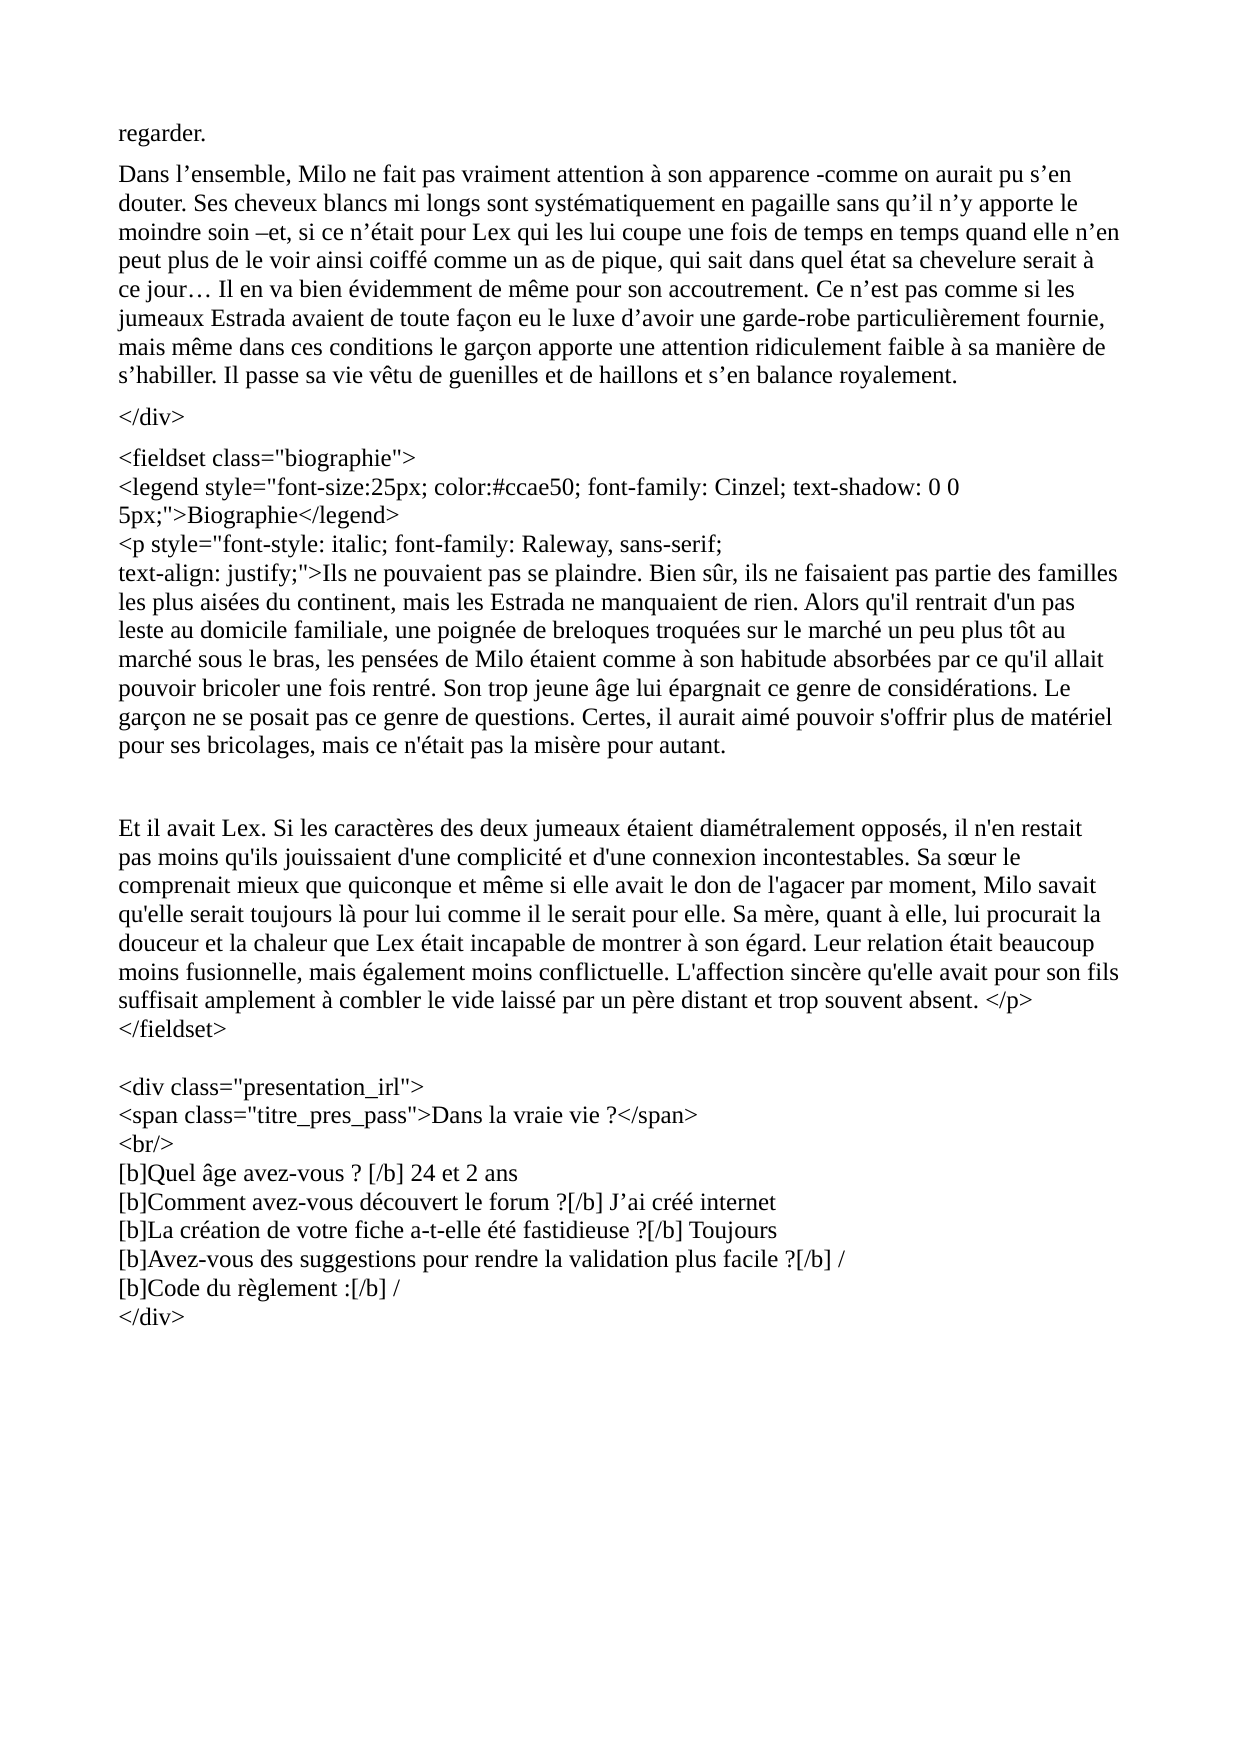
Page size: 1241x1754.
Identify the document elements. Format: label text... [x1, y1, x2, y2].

text </div> [118, 402, 1122, 431]
text Et il avait Lex. Si les caractères des deux jumeaux étaient diamétralement opposés, il n'en restait pas moins qu'ils jouissaient d'une complicité et d'une connexion incontestables. Sa sœur le comprenait mieux que quiconque et même si elle avait le don de l'agacer par moment, Milo savait qu'elle serait toujours là pour lui comme il le serait pour elle. Sa mère, quant à elle, lui procurait la douceur et la chaleur que Lex était incapable de montrer à son égard. Leur relation était beaucoup moins fusionnelle, mais également moins conflictuelle. L'affection sincère qu'elle avait pour son fils suffisait amplement à combler le vide laissé par un père distant et trop souvent absent. </p> </fieldset> <div class="presentation_irl"> <span class="titre_pres_pass">Dans la vraie vie ?</span> <br/> [b]Quel âge avez-vous ? [/b] 24 et 2 ans [b]Comment avez-vous découvert le forum ?[/b] J’ai créé internet [b]La création de votre fiche a-t-elle été fastidieuse ?[/b] Toujours [b]Avez-vous des suggestions pour rendre la validation plus facile ?[/b] / [b]Code du règlement :[/b] / </div> [118, 813, 1122, 1331]
text <fieldset class="biographie"> <legend style="font-size:25px; color:#ccae50; font-family: Cinzel; text-shadow: 0 0 5px;">Biographie</legend> <p style="font-style: italic; font-family: Raleway, sans-serif; text-align: justify;">Ils ne pouvaient pas se plaindre. Bien sûr, ils ne faisaient pas partie des familles les plus aisées du continent, mais les Estrada ne manquaient de rien. Alors qu'il rentrait d'un pas leste au domicile familiale, une poignée de breloques troquées sur le marché un peu plus tôt au marché sous le bras, les pensées de Milo étaient comme à son habitude absorbées par ce qu'il allait pouvoir bricoler une fois rentré. Son trop jeune âge lui épargnait ce genre de considérations. Le garçon ne se posait pas ce genre de questions. Certes, il aurait aimé pouvoir s'offrir plus de matériel pour ses bricolages, mais ce n'était pas la misère pour autant. [118, 443, 1122, 759]
text regarder. [118, 118, 1122, 147]
text Dans l’ensemble, Milo ne fait pas vraiment attention à son apparence -comme on aurait pu s’en douter. Ses cheveux blancs mi longs sont systématiquement en pagaille sans qu’il n’y apporte le moindre soin –et, si ce n’était pour Lex qui les lui coupe une fois de temps en temps quand elle n’en peut plus de le voir ainsi coiffé comme un as de pique, qui sait dans quel état sa chevelure serait à ce jour… Il en va bien évidemment de même pour son accoutrement. Ce n’est pas comme si les jumeaux Estrada avaient de toute façon eu le luxe d’avoir une garde-robe particulièrement fournie, mais même dans ces conditions le garçon apporte une attention ridiculement faible à sa manière de s’habiller. Il passe sa vie vêtu de guenilles et de haillons et s’en balance royalement. [118, 159, 1122, 389]
